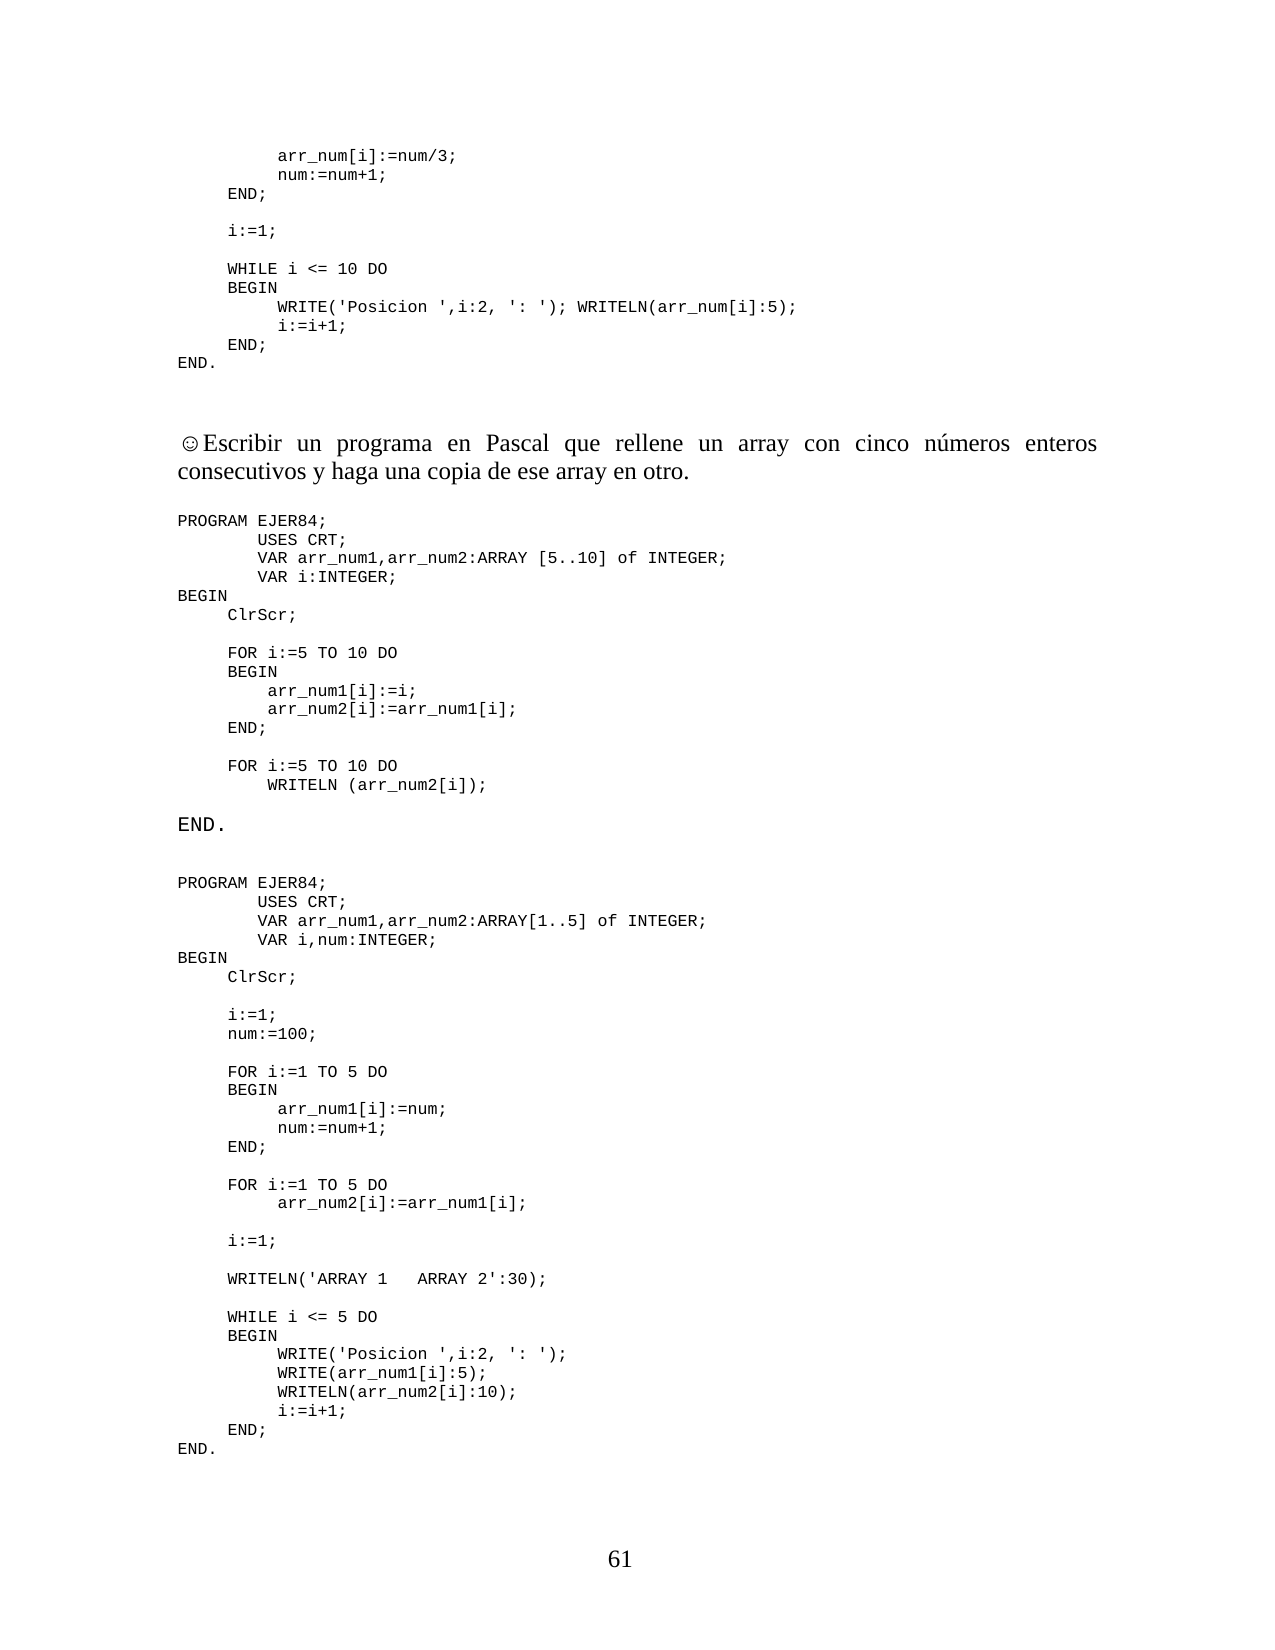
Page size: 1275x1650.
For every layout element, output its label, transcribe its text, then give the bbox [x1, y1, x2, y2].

text VAR arr_num1,arr_num2:ARRAY[1..5] of INTEGER; [177, 912, 1098, 931]
text BEGIN [177, 588, 1098, 607]
text USES CRT; [177, 531, 1098, 550]
text END. [177, 1440, 1098, 1459]
text FOR i:=1 TO 5 DO [177, 1063, 1098, 1082]
text num:=num+1; [177, 166, 1098, 185]
text arr_num1[i]:=i; [177, 682, 1098, 701]
text WRITELN('ARRAY 1 ARRAY 2':30); [177, 1271, 1098, 1289]
text USES CRT; [177, 893, 1098, 912]
text BEGIN [177, 663, 1098, 682]
text VAR i,num:INTEGER; [177, 931, 1098, 950]
text FOR i:=1 TO 5 DO [177, 1176, 1098, 1195]
text arr_num1[i]:=num; [177, 1101, 1098, 1120]
text WRITELN (arr_num2[i]); [177, 776, 1098, 795]
text i:=1; [177, 223, 1098, 242]
text ☺Escribir un programa en Pascal que rellene un array con cinco números enteros consecutivos y haga una copia de ese array en otro. [177, 429, 1098, 485]
text WRITE('Posicion ',i:2, ': '); [177, 1346, 1098, 1365]
text i:=1; [177, 1233, 1098, 1252]
text WRITELN(arr_num2[i]:10); [177, 1384, 1098, 1402]
text VAR i:INTEGER; [177, 569, 1098, 588]
text ClrScr; [177, 607, 1098, 626]
text arr_num2[i]:=arr_num1[i]; [177, 1195, 1098, 1214]
text PROGRAM EJER84; [177, 874, 1098, 893]
text ClrScr; [177, 969, 1098, 988]
text FOR i:=5 TO 10 DO [177, 644, 1098, 663]
text num:=num+1; [177, 1120, 1098, 1138]
text num:=100; [177, 1025, 1098, 1044]
text VAR arr_num1,arr_num2:ARRAY [5..10] of INTEGER; [177, 550, 1098, 569]
text BEGIN [177, 950, 1098, 969]
text FOR i:=5 TO 10 DO [177, 757, 1098, 776]
text END; [177, 720, 1098, 739]
text i:=1; [177, 1007, 1098, 1025]
text WHILE i <= 5 DO [177, 1308, 1098, 1327]
text END. [177, 355, 1098, 374]
text PROGRAM EJER84; [177, 512, 1098, 531]
text WRITE(arr_num1[i]:5); [177, 1365, 1098, 1384]
text END; [177, 1138, 1098, 1157]
text arr_num2[i]:=arr_num1[i]; [177, 701, 1098, 720]
text END. [177, 814, 1098, 838]
text END; [177, 336, 1098, 355]
text BEGIN [177, 1327, 1098, 1346]
text END; [177, 1421, 1098, 1440]
text i:=i+1; [177, 317, 1098, 336]
text BEGIN [177, 1082, 1098, 1101]
text BEGIN [177, 279, 1098, 298]
text i:=i+1; [177, 1402, 1098, 1421]
text END; [177, 185, 1098, 204]
text WRITE('Posicion ',i:2, ': '); WRITELN(arr_num[i]:5); [177, 298, 1098, 317]
text WHILE i <= 10 DO [177, 261, 1098, 279]
text arr_num[i]:=num/3; [177, 148, 1098, 166]
